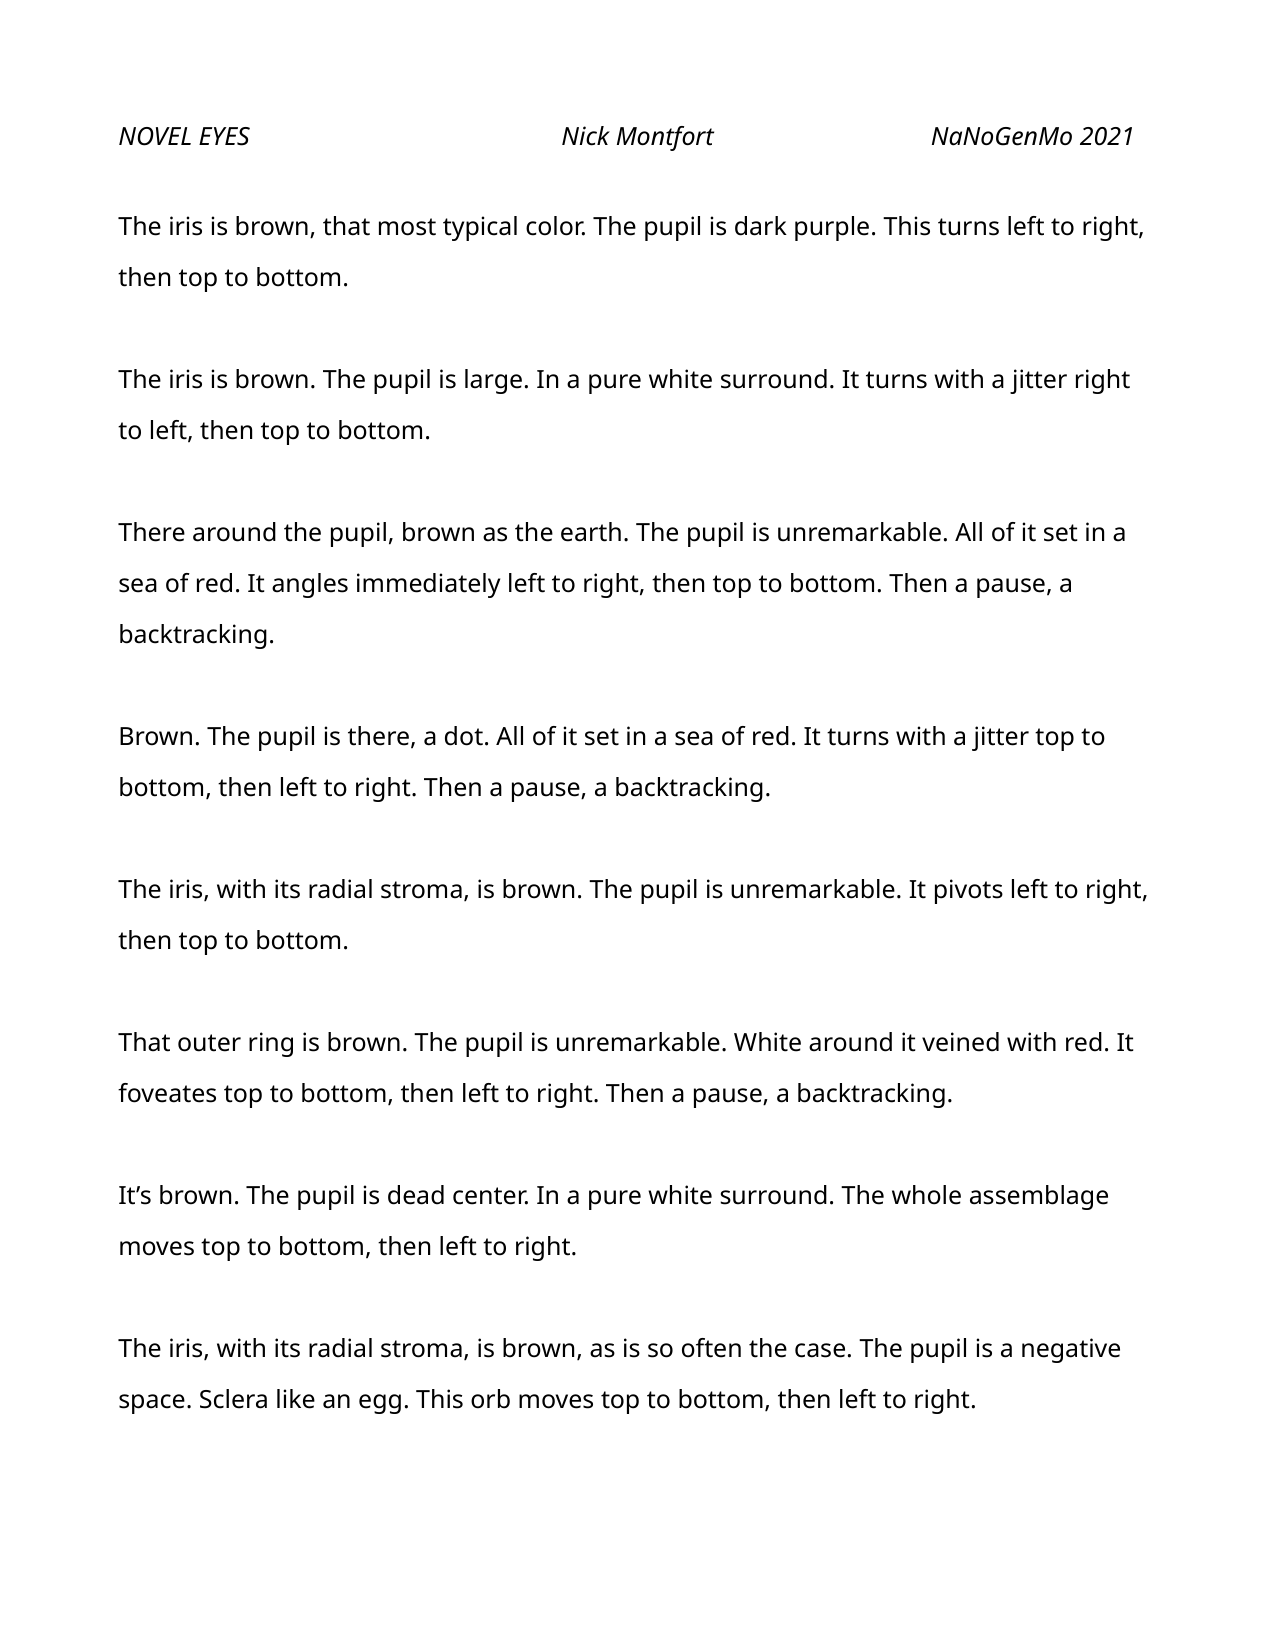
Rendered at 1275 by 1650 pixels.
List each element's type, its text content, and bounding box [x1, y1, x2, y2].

text The iris, with its radial stroma, is brown. The pupil is unremarkable. It pivots left to right, then top to bottom. [118, 872, 1157, 957]
text That outer ring is brown. The pupil is unremarkable. White around it veined with red. It foveates top to bottom, then left to right. Then a pause, a backtracking. [118, 1025, 1157, 1110]
text The iris is brown. The pupil is large. In a pure white surround. It turns with a jitter right to left, then top to bottom. [118, 361, 1157, 446]
text Brown. The pupil is there, a dot. All of it set in a sea of red. It turns with a jitter top to bottom, then left to right. Then a pause, a backtracking. [118, 718, 1157, 804]
text The iris is brown, that most typical color. The pupil is dark purple. This turns left to right, then top to bottom. [118, 208, 1157, 293]
text The iris, with its radial stroma, is brown, as is so often the case. The pupil is a negative space. Sclera like an egg. This orb moves top to bottom, then left to right. [118, 1331, 1157, 1416]
text There around the pupil, brown as the earth. The pupil is unremarkable. All of it set in a sea of red. It angles immediately left to right, then top to bottom. Then a pause, a backtracking. [118, 514, 1157, 651]
text It’s brown. The pupil is dead center. In a pure white surround. The whole assemblage moves top to bottom, then left to right. [118, 1178, 1157, 1263]
